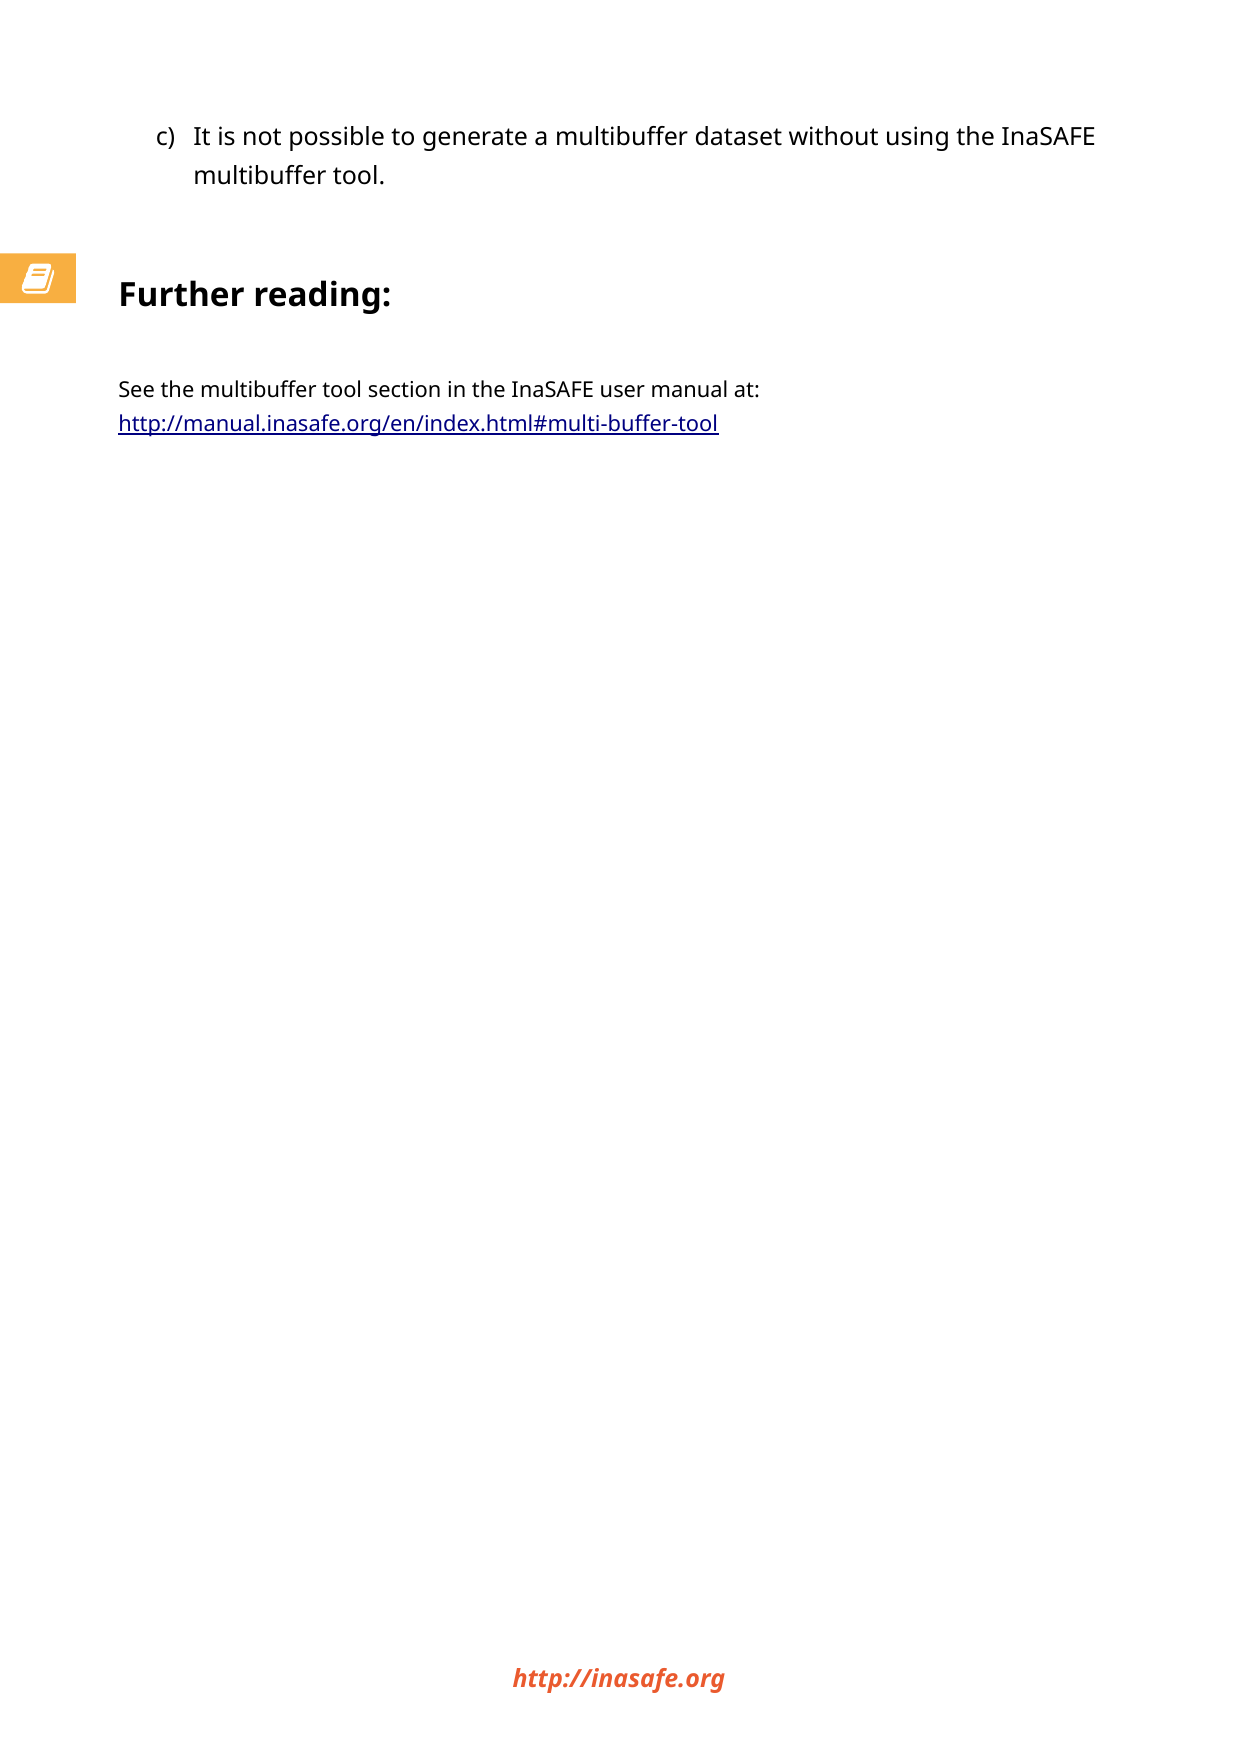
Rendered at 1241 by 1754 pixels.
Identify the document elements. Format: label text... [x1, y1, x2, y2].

subtitle Further reading: [118, 271, 1122, 316]
list It is not possible to generate a multibuffer dataset without using the InaSAFE multibuffer tool. [156, 118, 1122, 191]
text See the multibuffer tool section in the InaSAFE user manual at: http://manual.inasafe.org/en/index.html#multi-buffer-tool [118, 374, 1122, 438]
